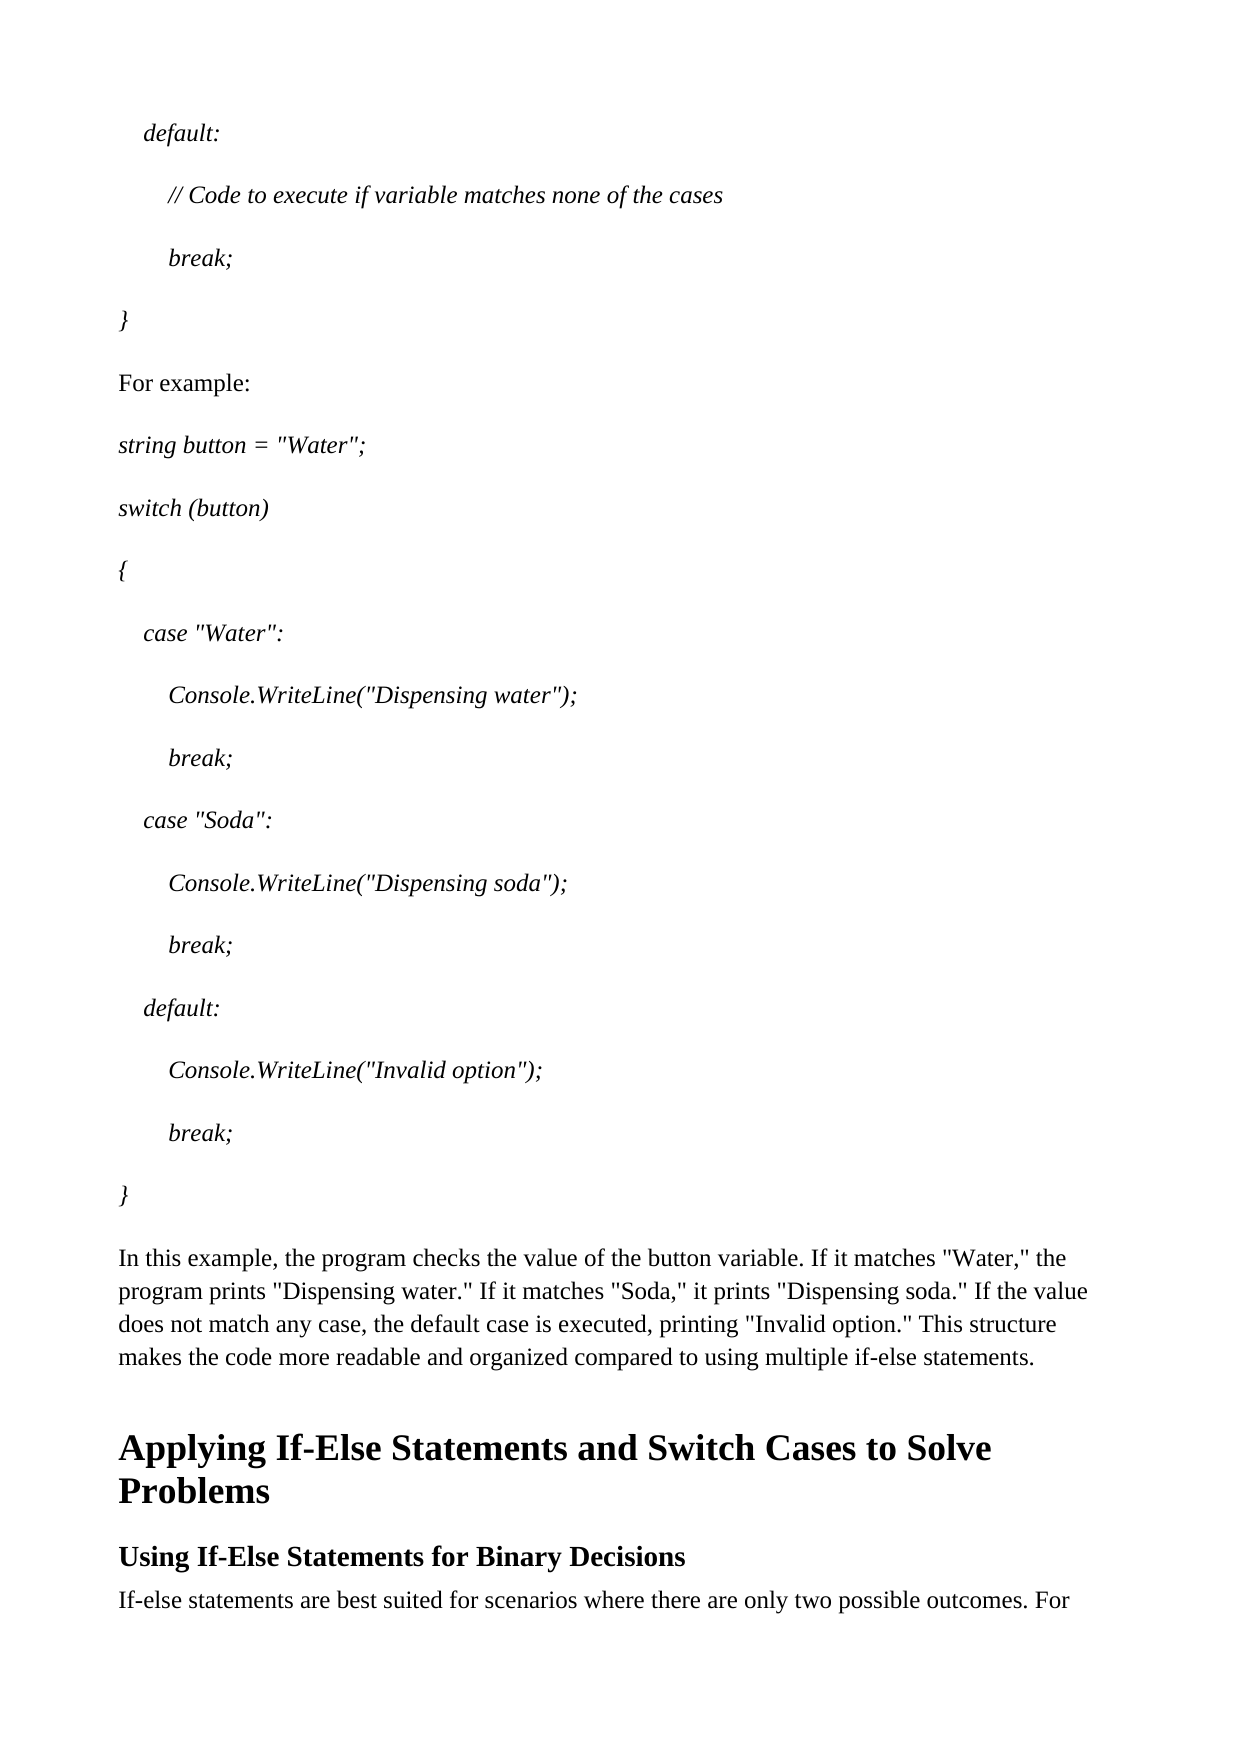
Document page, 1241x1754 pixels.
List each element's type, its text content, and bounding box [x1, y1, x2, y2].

text case "Water": [118, 618, 1122, 647]
text break; [118, 931, 1122, 959]
text Console.WriteLine("Dispensing water"); [118, 681, 1122, 709]
text { [118, 556, 1122, 584]
text // Code to execute if variable matches none of the cases [118, 181, 1122, 209]
text default: [118, 118, 1122, 147]
text switch (button) [118, 493, 1122, 522]
text break; [118, 243, 1122, 272]
text default: [118, 993, 1122, 1022]
text string button = "Water"; [118, 431, 1122, 459]
text Console.WriteLine("Dispensing soda"); [118, 868, 1122, 897]
text case "Soda": [118, 806, 1122, 834]
text break; [118, 1118, 1122, 1147]
subtitle Using If-Else Statements for Binary Decisions [118, 1539, 1122, 1572]
text In this example, the program checks the value of the button variable. If it matches "Water," the program prints "Dispensing water." If it matches "Soda," it prints "Dispensing soda." If the value does not match any case, the default case is executed, printing "Invalid option." This structure makes the code more readable and organized compared to using multiple if-else statements. [118, 1243, 1122, 1371]
text } [118, 1181, 1122, 1209]
text If-else statements are best suited for scenarios where there are only two possible outcomes. For [118, 1585, 1122, 1614]
subtitle Applying If-Else Statements and Switch Cases to Solve Problems [118, 1426, 1122, 1512]
text For example: [118, 368, 1122, 397]
text break; [118, 743, 1122, 772]
text } [118, 306, 1122, 334]
text Console.WriteLine("Invalid option"); [118, 1056, 1122, 1084]
